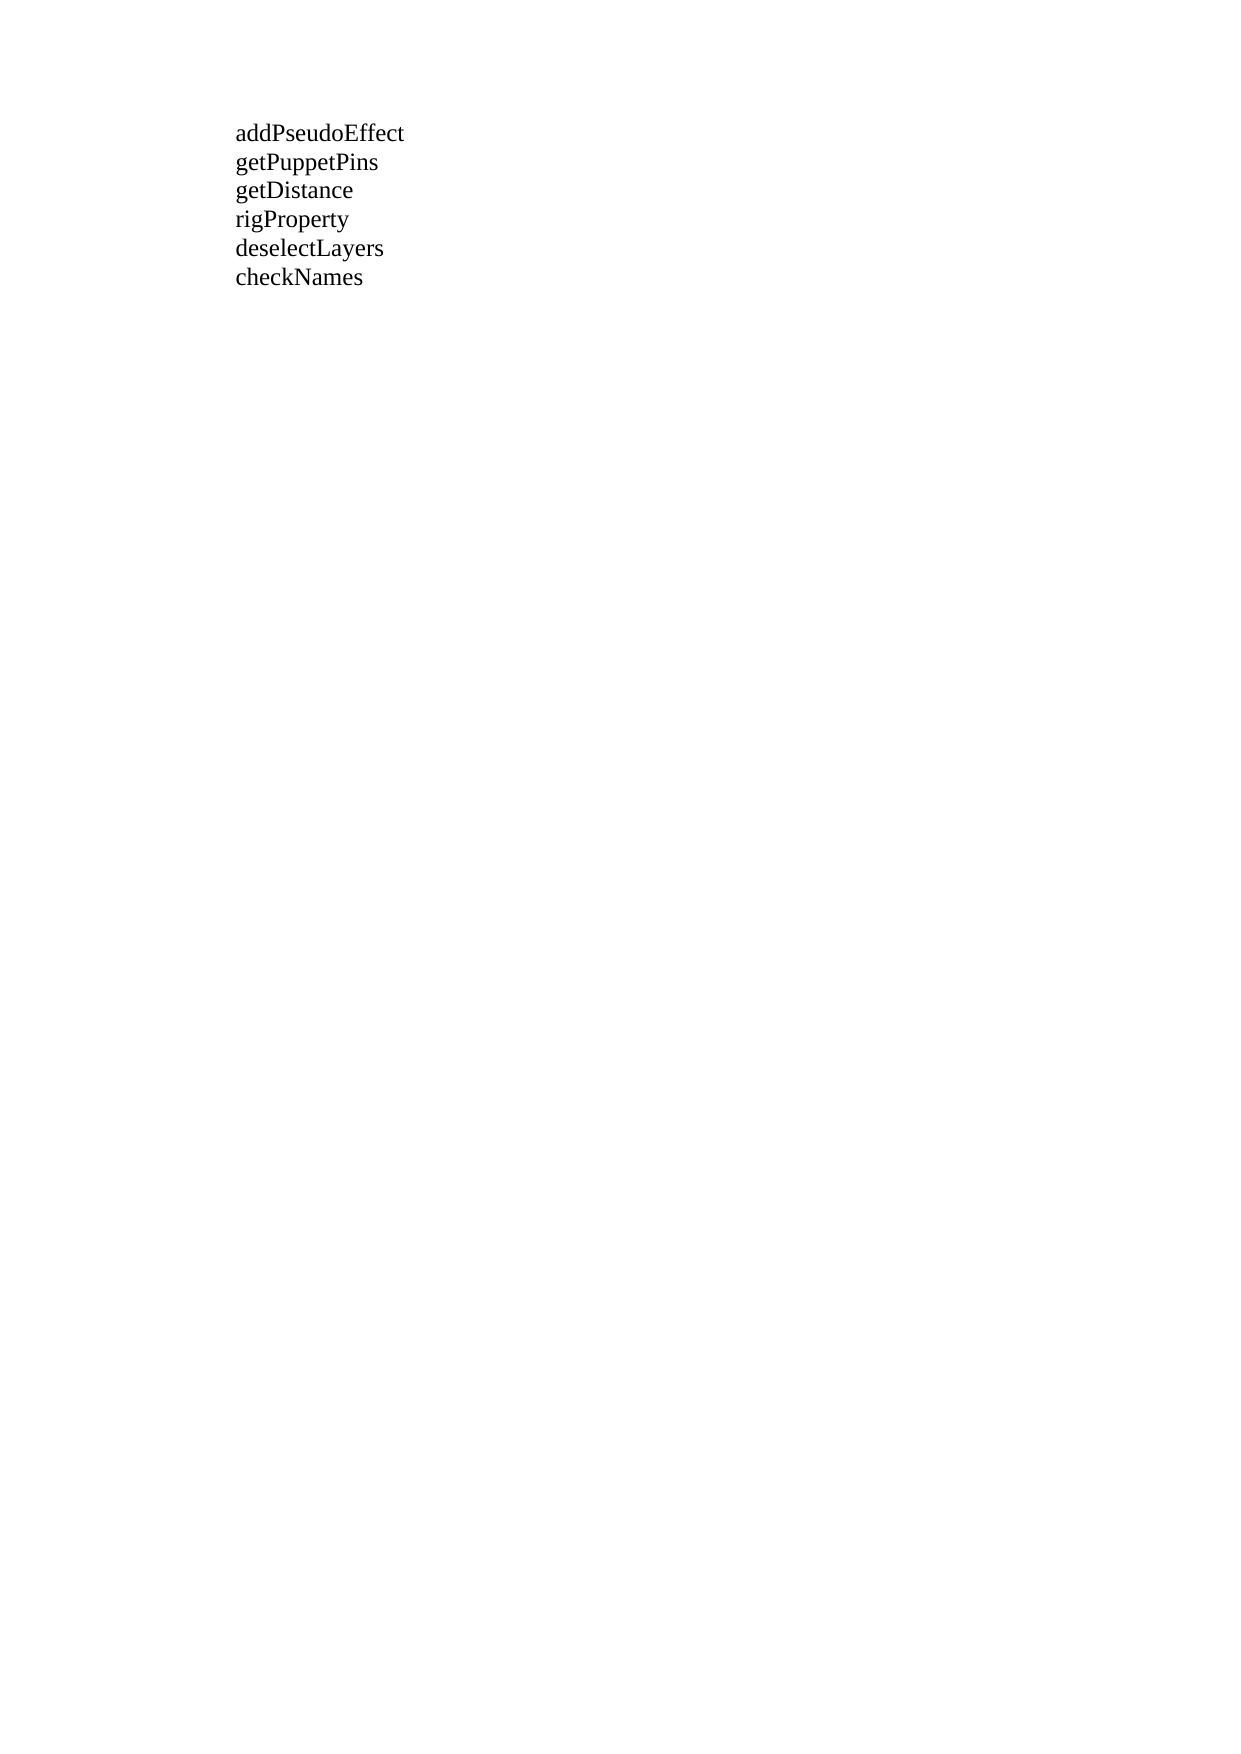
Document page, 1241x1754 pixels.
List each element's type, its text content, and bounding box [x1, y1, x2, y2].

text getPuppetPins [118, 147, 1122, 176]
text deselectLayers [118, 233, 1122, 262]
text rigProperty [118, 204, 1122, 233]
text checkNames [118, 262, 1122, 291]
text addPseudoEffect [118, 118, 1122, 147]
text getDistance [118, 176, 1122, 204]
